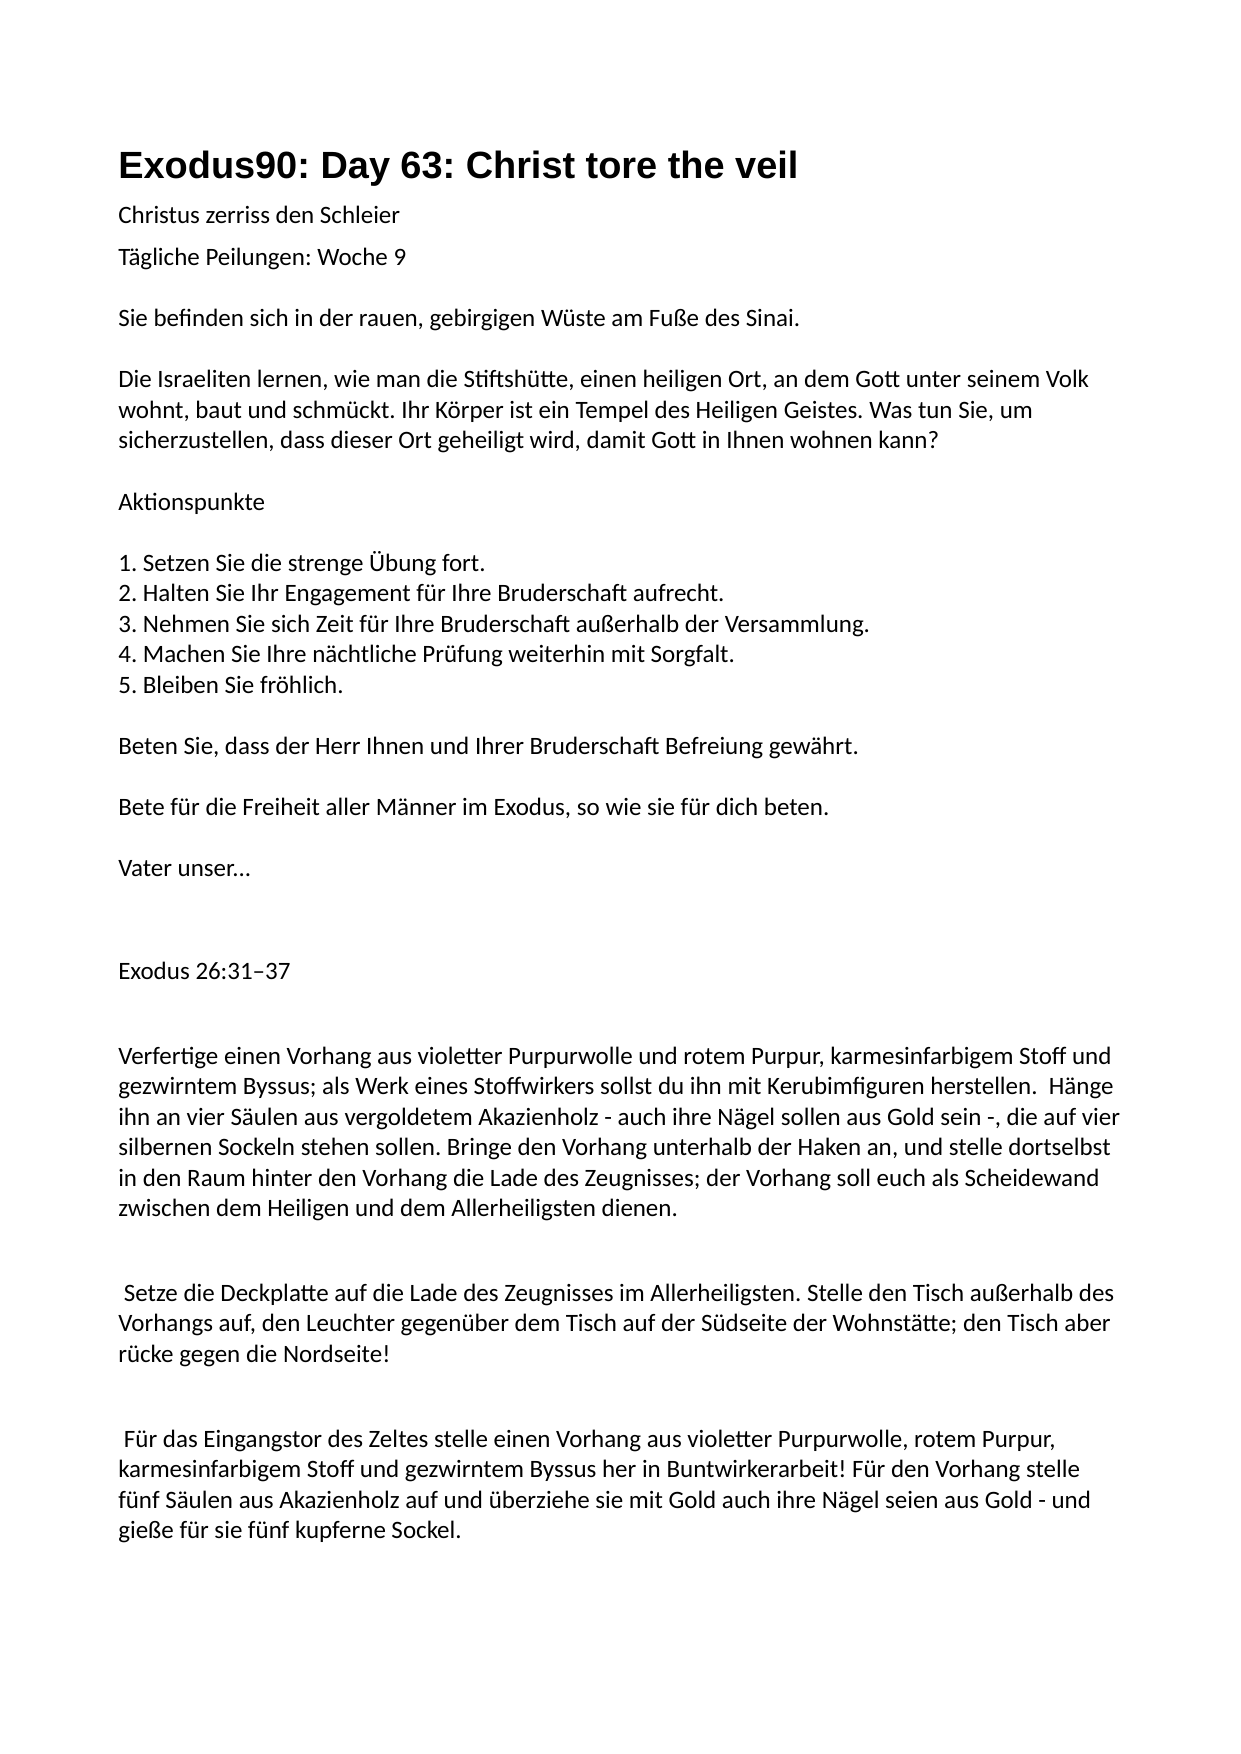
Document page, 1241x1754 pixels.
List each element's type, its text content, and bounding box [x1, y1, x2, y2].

text Christus zerriss den Schleier [118, 199, 1122, 230]
text Setze die Deckplatte auf die Lade des Zeugnisses im Allerheiligsten. Stelle den Tisch außerhalb des Vorhangs auf, den Leuchter gegenüber dem Tisch auf der Südseite der Wohnstätte; den Tisch aber rücke gegen die Nordseite! [118, 1277, 1122, 1369]
text Für das Eingangstor des Zeltes stelle einen Vorhang aus violetter Purpurwolle, rotem Purpur, karmesinfarbigem Stoff und gezwirntem Byssus her in Buntwirkerarbeit! Für den Vorhang stelle fünf Säulen aus Akazienholz auf und überziehe sie mit Gold auch ihre Nägel seien aus Gold - und gieße für sie fünf kupferne Sockel. [118, 1423, 1122, 1545]
text Exodus 26:31–37 [118, 955, 1122, 986]
subtitle Exodus90: Day 63: Christ tore the veil [118, 143, 1122, 187]
text Tägliche Peilungen: Woche 9 Sie befinden sich in der rauen, gebirgigen Wüste am Fuße des Sinai. Die Israeliten lernen, wie man die Stiftshütte, einen heiligen Ort, an dem Gott unter seinem Volk wohnt, baut und schmückt. Ihr Körper ist ein Tempel des Heiligen Geistes. Was tun Sie, um sicherzustellen, dass dieser Ort geheiligt wird, damit Gott in Ihnen wohnen kann? Aktionspunkte 1. Setzen Sie die strenge Übung fort. 2. Halten Sie Ihr Engagement für Ihre Bruderschaft aufrecht. 3. Nehmen Sie sich Zeit für Ihre Bruderschaft außerhalb der Versammlung. 4. Machen Sie Ihre nächtliche Prüfung weiterhin mit Sorgfalt. 5. Bleiben Sie fröhlich. Beten Sie, dass der Herr Ihnen und Ihrer Bruderschaft Befreiung gewährt. Bete für die Freiheit aller Männer im Exodus, so wie sie für dich beten. Vater unser... [118, 242, 1122, 943]
text Verfertige einen Vorhang aus violetter Purpurwolle und rotem Purpur, karmesinfarbigem Stoff und gezwirntem Byssus; als Werk eines Stoffwirkers sollst du ihn mit Kerubimfiguren herstellen. Hänge ihn an vier Säulen aus vergoldetem Akazienholz - auch ihre Nägel sollen aus Gold sein -, die auf vier silbernen Sockeln stehen sollen. Bringe den Vorhang unterhalb der Haken an, und stelle dortselbst in den Raum hinter den Vorhang die Lade des Zeugnisses; der Vorhang soll euch als Scheidewand zwischen dem Heiligen und dem Allerheiligsten dienen. [118, 1040, 1122, 1223]
